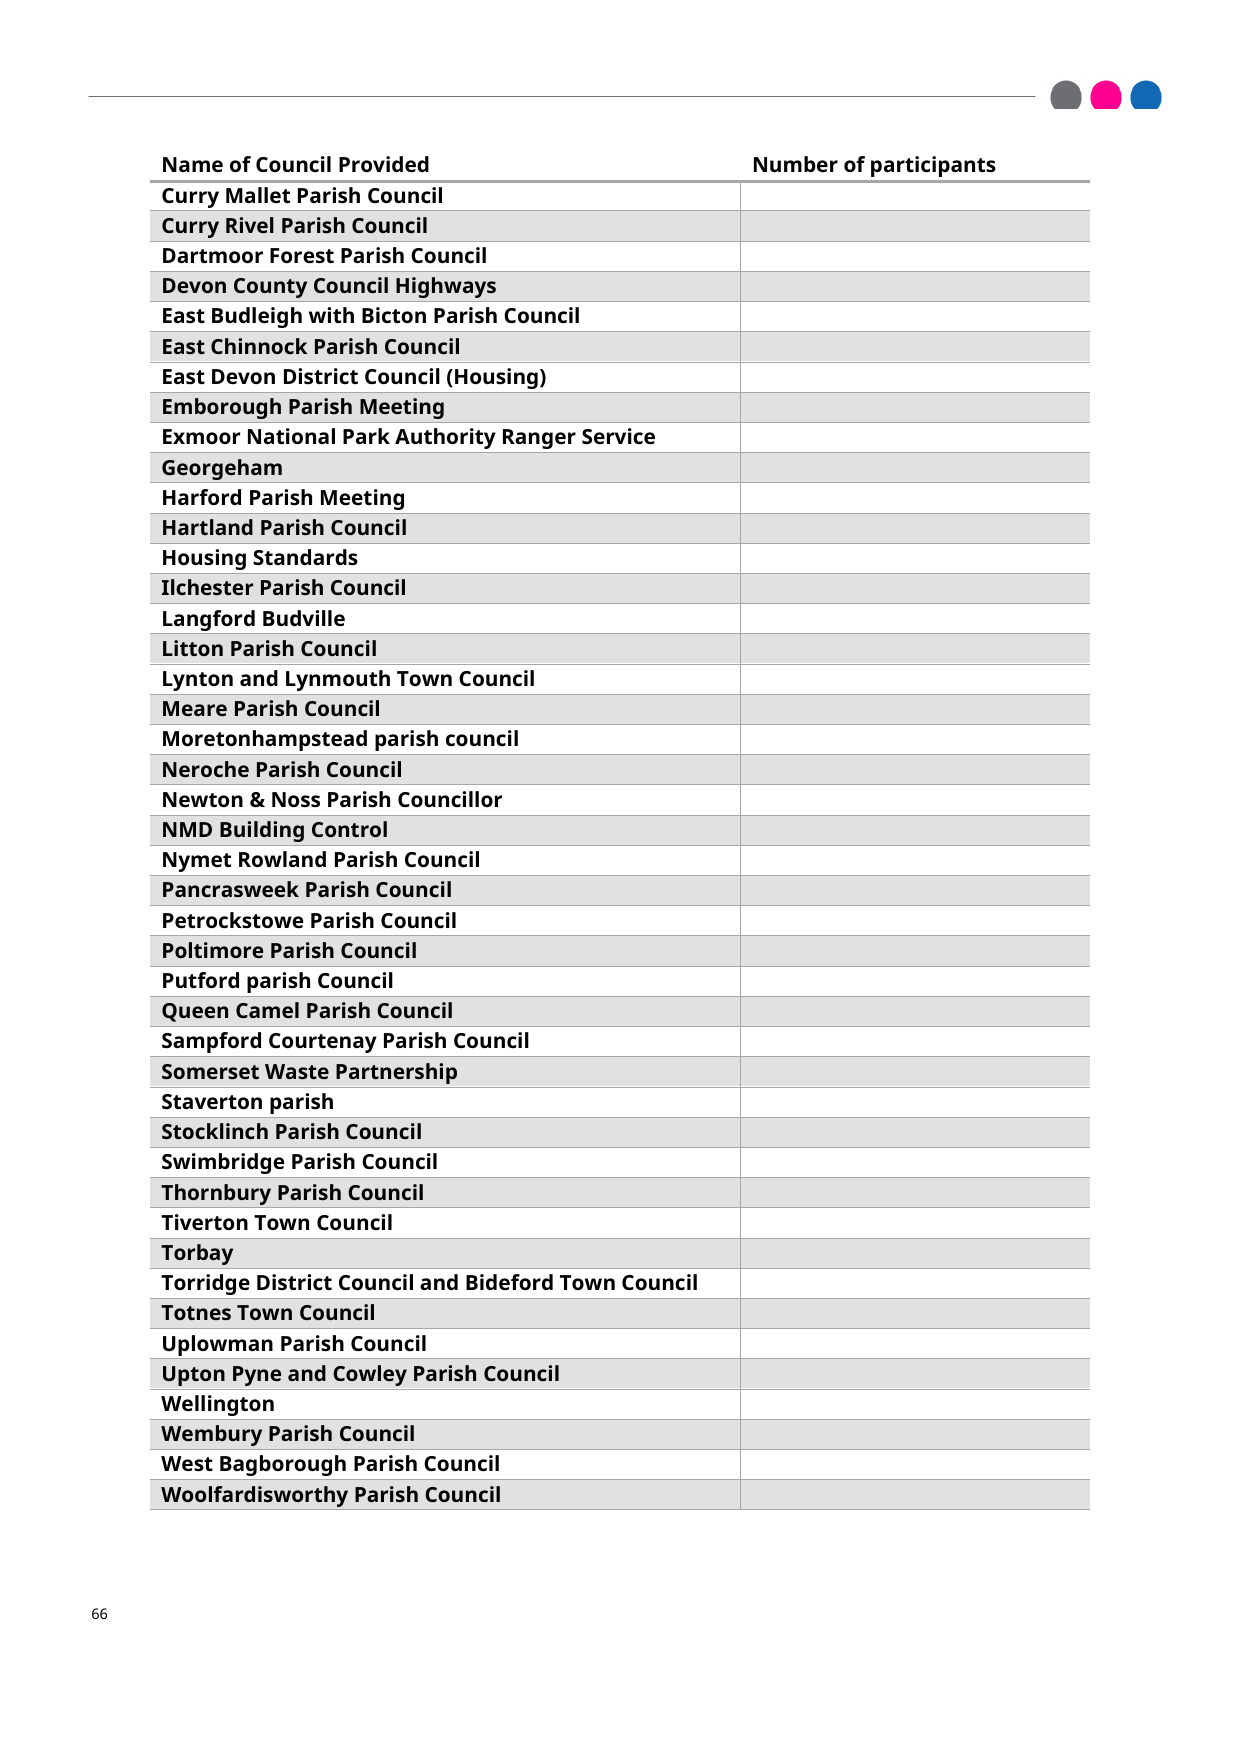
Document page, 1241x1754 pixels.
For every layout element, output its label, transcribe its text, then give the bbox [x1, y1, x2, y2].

table_cell Wellington [150, 1390, 740, 1419]
table_cell [741, 1118, 1090, 1147]
table_cell Nymet Rowland Parish Council [150, 846, 740, 875]
table_cell Queen Camel Parish Council [150, 997, 740, 1026]
table_cell Stocklinch Parish Council [150, 1118, 740, 1147]
table_cell Somerset Waste Partnership [150, 1057, 740, 1086]
table_cell [741, 634, 1090, 663]
table_cell [741, 1359, 1090, 1388]
table_cell Tiverton Town Council [150, 1208, 740, 1237]
table_cell Poltimore Parish Council [150, 936, 740, 966]
table_cell [741, 725, 1090, 754]
table_cell East Chinnock Parish Council [150, 332, 740, 361]
table_cell [741, 183, 1090, 210]
table_cell Hartland Parish Council [150, 514, 740, 543]
table_cell Sampford Courtenay Parish Council [150, 1027, 740, 1056]
table_cell [741, 211, 1090, 241]
table_cell [741, 1329, 1090, 1358]
table_cell Lynton and Lynmouth Town Council [150, 665, 740, 694]
table_cell [741, 665, 1090, 694]
table_cell [741, 393, 1090, 422]
table_cell [741, 1208, 1090, 1237]
table_cell [741, 1390, 1090, 1419]
table_cell [741, 544, 1090, 573]
table_cell Newton & Noss Parish Councillor [150, 785, 740, 814]
table_cell East Budleigh with Bicton Parish Council [150, 302, 740, 331]
table_cell [741, 876, 1090, 905]
table_cell Totnes Town Council [150, 1299, 740, 1328]
table_cell Exmoor National Park Authority Ranger Service [150, 423, 740, 452]
table_cell [741, 242, 1090, 271]
table_cell Neroche Parish Council [150, 755, 740, 784]
table_cell Swimbridge Parish Council [150, 1148, 740, 1177]
table_header Number of participants [741, 150, 1090, 180]
table_cell Petrockstowe Parish Council [150, 906, 740, 935]
table_cell Staverton parish [150, 1088, 740, 1117]
table_cell NMD Building Control [150, 816, 740, 845]
table_cell Uplowman Parish Council [150, 1329, 740, 1358]
table_cell [741, 604, 1090, 633]
table_cell Meare Parish Council [150, 695, 740, 724]
table_cell [741, 272, 1090, 301]
table_cell [741, 302, 1090, 331]
table_cell [741, 846, 1090, 875]
table_cell [741, 755, 1090, 784]
table_cell Torridge District Council and Bideford Town Council [150, 1269, 740, 1298]
table_cell Upton Pyne and Cowley Parish Council [150, 1359, 740, 1388]
table_cell [741, 906, 1090, 935]
table_cell [741, 785, 1090, 814]
table_cell [741, 695, 1090, 724]
table_cell [741, 997, 1090, 1026]
table_cell Ilchester Parish Council [150, 574, 740, 603]
table_cell Litton Parish Council [150, 634, 740, 663]
table_cell [741, 483, 1090, 512]
table_cell [741, 1178, 1090, 1207]
table_cell [741, 514, 1090, 543]
table_cell Pancrasweek Parish Council [150, 876, 740, 905]
table_cell [741, 1480, 1090, 1509]
table_cell Langford Budville [150, 604, 740, 633]
table_cell [741, 423, 1090, 452]
table_cell Dartmoor Forest Parish Council [150, 242, 740, 271]
table_cell Housing Standards [150, 544, 740, 573]
table_cell [741, 574, 1090, 603]
table_cell [741, 967, 1090, 996]
table_cell [741, 1148, 1090, 1177]
table_cell [741, 453, 1090, 482]
table_cell East Devon District Council (Housing) [150, 363, 740, 392]
table_header Name of Council Provided [150, 150, 741, 180]
table_cell [741, 936, 1090, 966]
table_cell [741, 1269, 1090, 1298]
table_cell [741, 1057, 1090, 1086]
table_cell [741, 1088, 1090, 1117]
table_cell [741, 332, 1090, 361]
table_cell [741, 1027, 1090, 1056]
table_cell Georgeham [150, 453, 740, 482]
table_cell [741, 816, 1090, 845]
table_cell [741, 1420, 1090, 1449]
table_cell Moretonhampstead parish council [150, 725, 740, 754]
table_cell Curry Mallet Parish Council [150, 183, 740, 210]
table_cell Emborough Parish Meeting [150, 393, 740, 422]
table_cell Wembury Parish Council [150, 1420, 740, 1449]
table_cell [741, 1239, 1090, 1268]
table_cell Curry Rivel Parish Council [150, 211, 740, 241]
table_cell West Bagborough Parish Council [150, 1450, 740, 1479]
table_cell Woolfardisworthy Parish Council [150, 1480, 740, 1509]
table_cell Torbay [150, 1239, 740, 1268]
table_cell [741, 363, 1090, 392]
table_cell [741, 1299, 1090, 1328]
table_cell [741, 1450, 1090, 1479]
table_cell Thornbury Parish Council [150, 1178, 740, 1207]
table_cell Putford parish Council [150, 967, 740, 996]
table_cell Devon County Council Highways [150, 272, 740, 301]
table_cell Harford Parish Meeting [150, 483, 740, 512]
